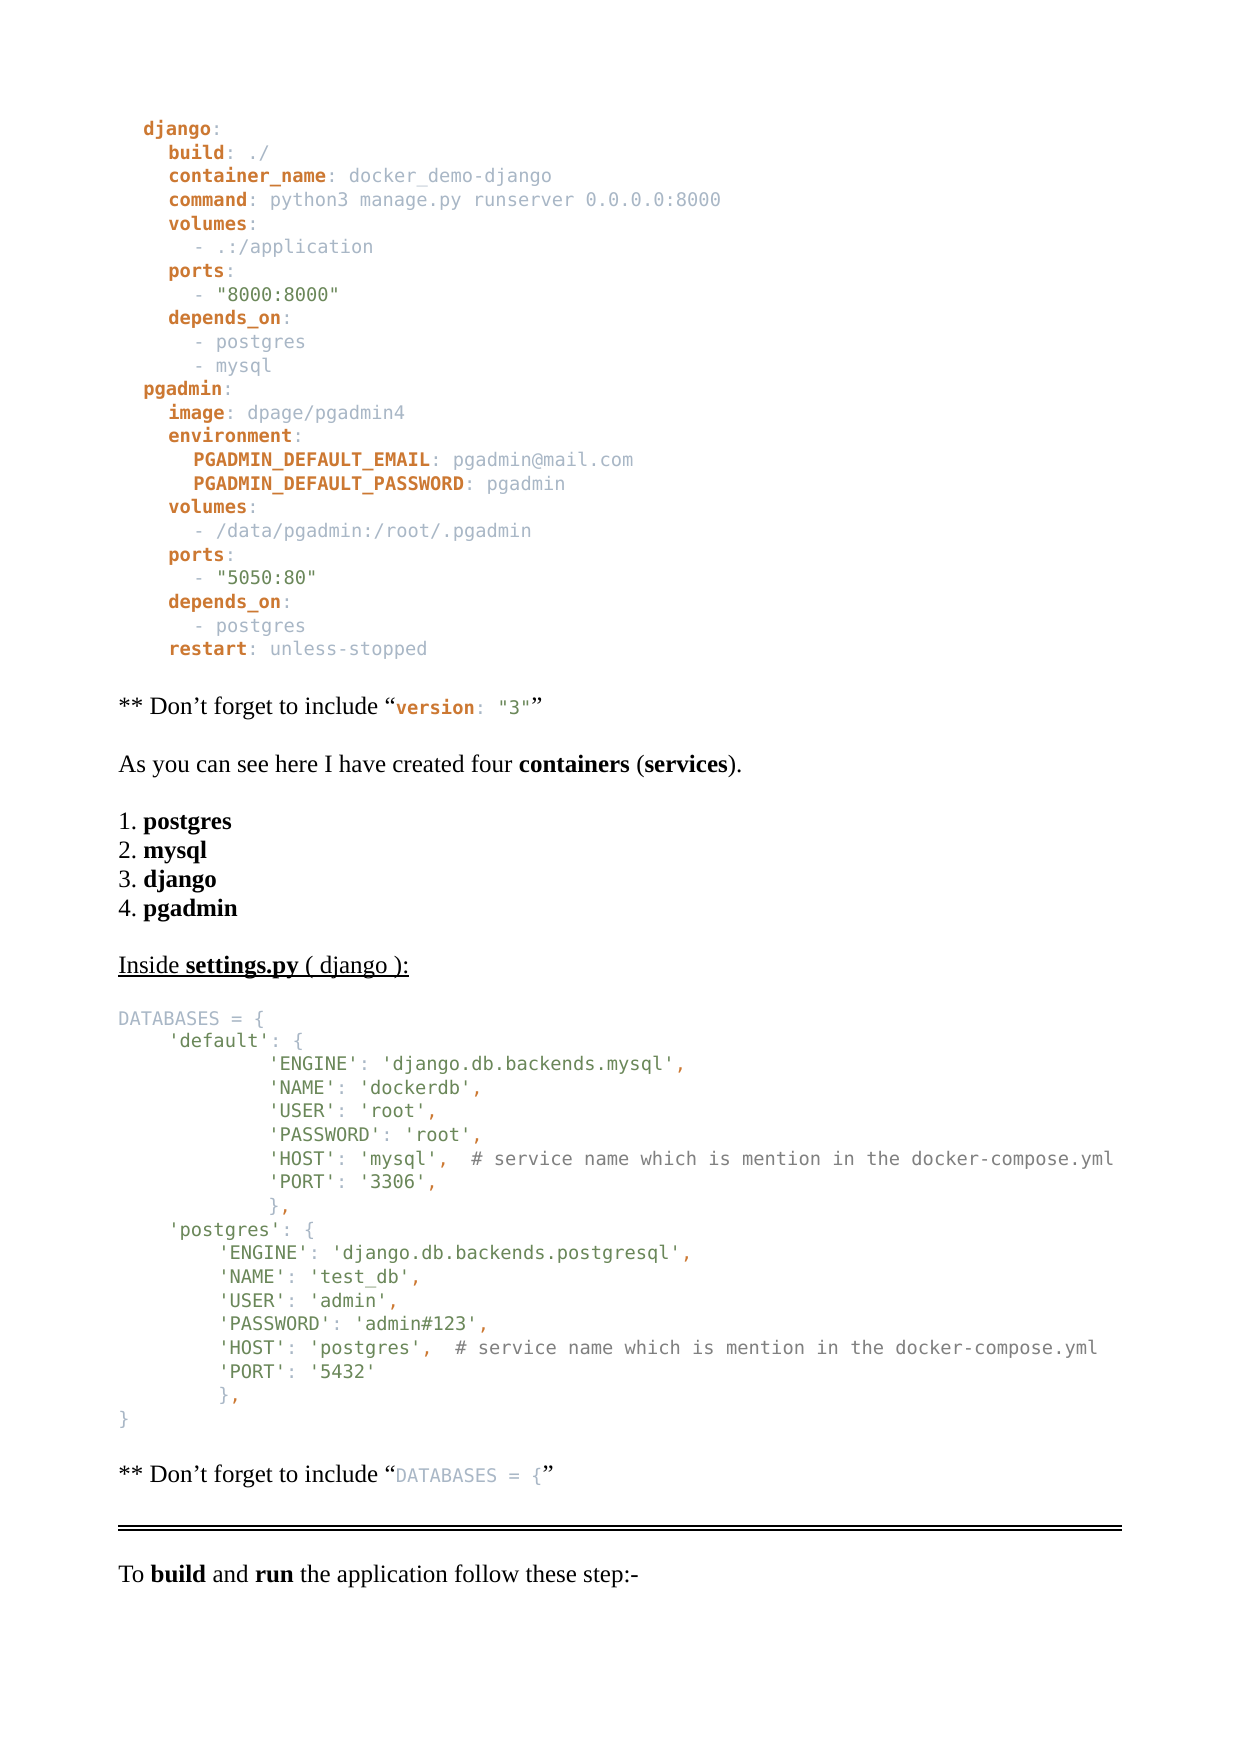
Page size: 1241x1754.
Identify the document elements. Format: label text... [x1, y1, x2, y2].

text django: [118, 118, 1122, 142]
text container_name: docker_demo-django [118, 165, 1122, 189]
text - postgres [118, 331, 1122, 354]
text - "5050:80" [118, 567, 1122, 591]
text 'USER': 'root', [118, 1101, 1122, 1124]
text - mysql [118, 354, 1122, 378]
text pgadmin: [118, 378, 1122, 402]
text 'default': { [118, 1029, 1122, 1053]
text 'USER': 'admin', [118, 1290, 1122, 1313]
text 'PORT': '3306', [118, 1171, 1122, 1195]
text DATABASES = { [118, 1008, 1122, 1029]
text 'HOST': 'mysql', # service name which is mention in the docker-compose.yml [118, 1148, 1122, 1171]
text As you can see here I have created four containers (services). [118, 749, 1122, 778]
text environment: [118, 426, 1122, 449]
text restart: unless-stopped [118, 638, 1122, 662]
text ports: [118, 260, 1122, 284]
text 3. django [118, 864, 1122, 893]
text - "8000:8000" [118, 284, 1122, 307]
text - postgres [118, 615, 1122, 638]
text build: ./ [118, 142, 1122, 165]
text 'ENGINE': 'django.db.backends.postgresql', [118, 1242, 1122, 1266]
text depends_on: [118, 591, 1122, 615]
text 4. pgadmin [118, 893, 1122, 921]
text 1. postgres [118, 806, 1122, 835]
text 'postgres': { [118, 1219, 1122, 1242]
text 'ENGINE': 'django.db.backends.mysql', [118, 1053, 1122, 1077]
text volumes: [118, 213, 1122, 236]
text PGADMIN_DEFAULT_EMAIL: pgadmin@mail.com [118, 449, 1122, 473]
text PGADMIN_DEFAULT_PASSWORD: pgadmin [118, 473, 1122, 496]
text 'NAME': 'test_db', [118, 1266, 1122, 1290]
text - /data/pgadmin:/root/.pgadmin [118, 520, 1122, 544]
text 2. mysql [118, 835, 1122, 864]
text To build and run the application follow these step:- [118, 1559, 1122, 1588]
text ** Don’t forget to include “version: "3"” [118, 691, 1122, 720]
text - .:/application [118, 236, 1122, 260]
text command: python3 manage.py runserver 0.0.0.0:8000 [118, 189, 1122, 213]
text }, [118, 1195, 1122, 1219]
text 'PASSWORD': 'root', [118, 1124, 1122, 1148]
text 'PORT': '5432' [118, 1361, 1122, 1384]
text ports: [118, 544, 1122, 567]
text depends_on: [118, 307, 1122, 331]
text 'HOST': 'postgres', # service name which is mention in the docker-compose.yml [118, 1337, 1122, 1361]
text ** Don’t forget to include “DATABASES = {” [118, 1459, 1122, 1488]
text } [118, 1408, 1122, 1430]
text volumes: [118, 496, 1122, 520]
text 'PASSWORD': 'admin#123', [118, 1313, 1122, 1337]
text Inside settings.py ( django ): [118, 950, 1122, 979]
text image: dpage/pgadmin4 [118, 402, 1122, 426]
text 'NAME': 'dockerdb', [118, 1077, 1122, 1101]
text }, [118, 1384, 1122, 1408]
